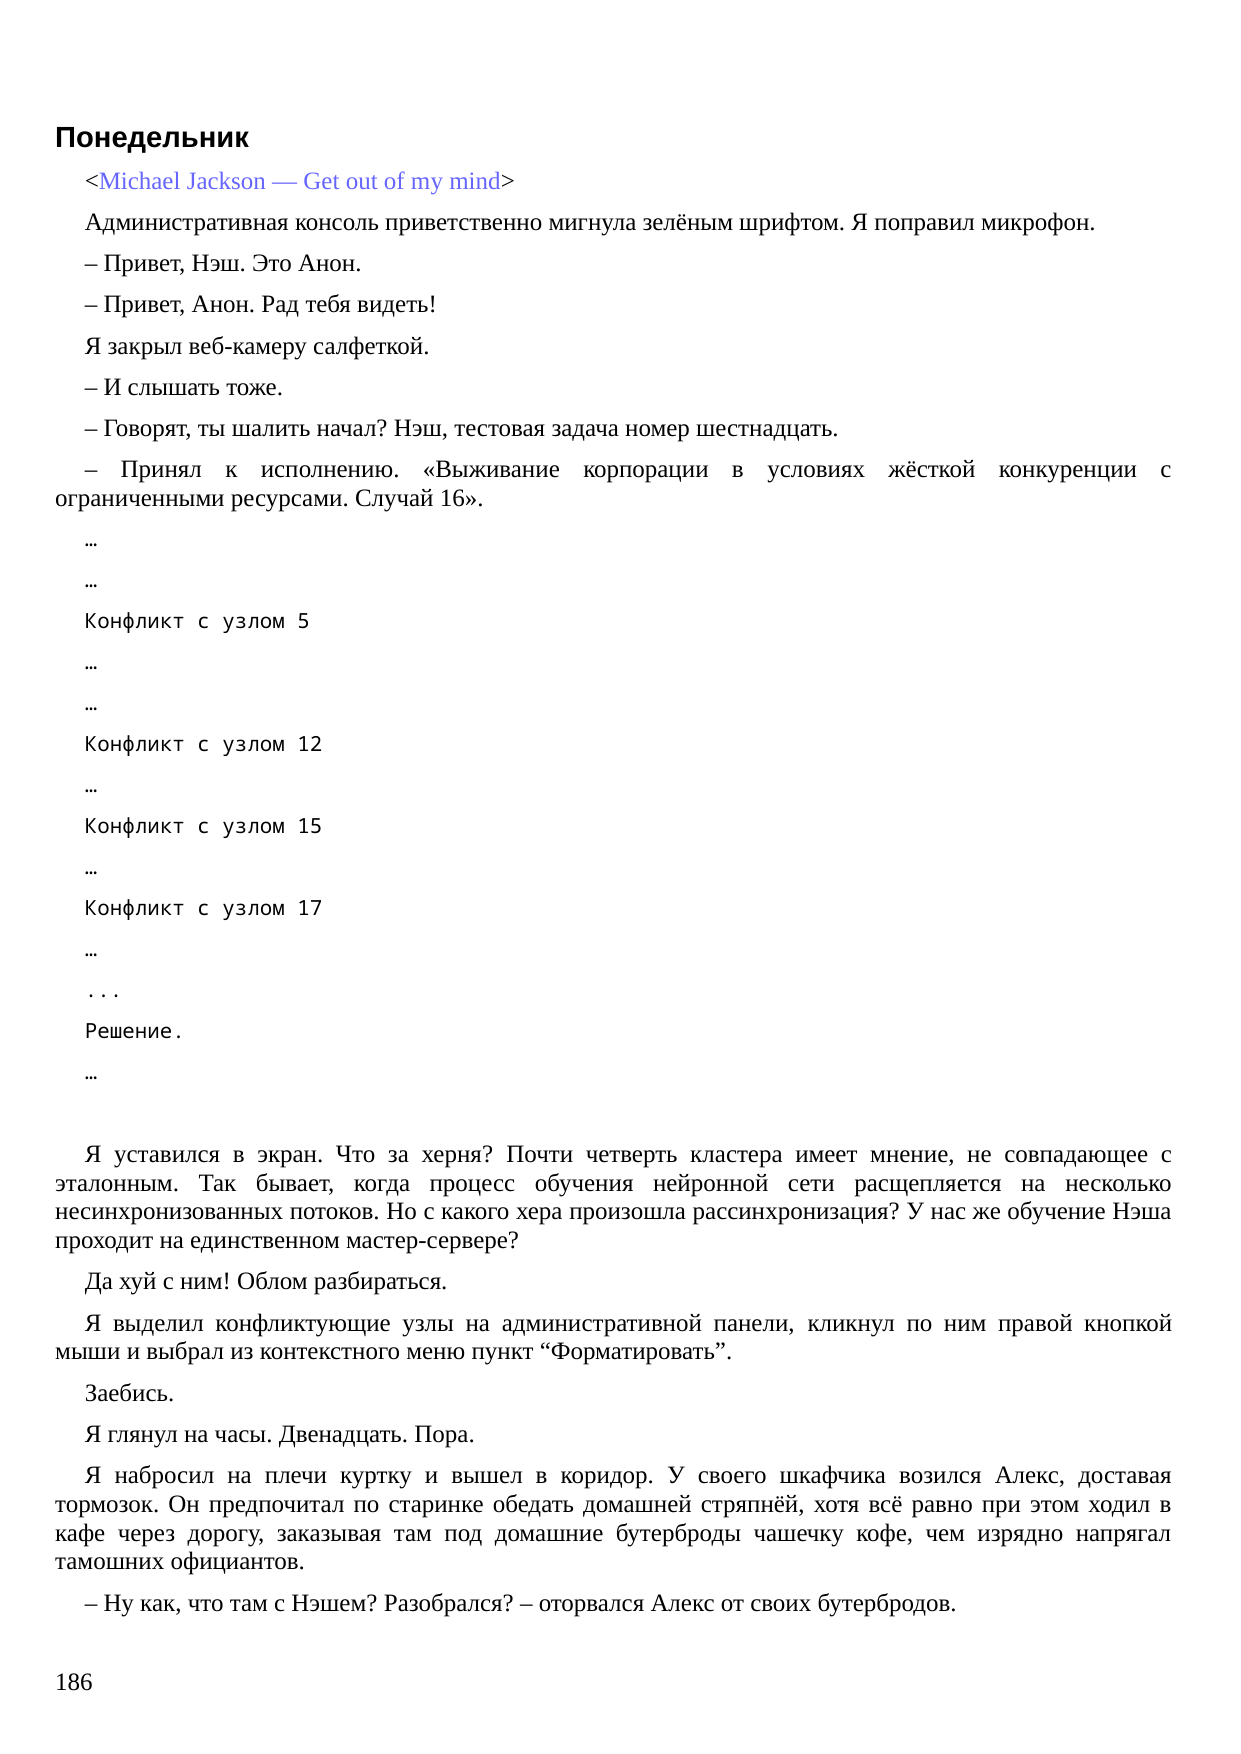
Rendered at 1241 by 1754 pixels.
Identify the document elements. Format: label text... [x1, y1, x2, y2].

text Конфликт с узлом 5 [55, 606, 1173, 635]
text – Говорят, ты шалить начал? Нэш, тестовая задача номер шестнадцать. [55, 413, 1173, 442]
text … [55, 934, 1173, 962]
text Административная консоль приветственно мигнула зелёным шрифтом. Я поправил микрофон. [55, 207, 1173, 236]
text Конфликт с узлом 17 [55, 893, 1173, 921]
text … [55, 770, 1173, 799]
text … [55, 647, 1173, 676]
text Решение. [55, 1016, 1173, 1044]
text Заебись. [55, 1378, 1173, 1406]
text … [55, 524, 1173, 553]
text Я уставился в экран. Что за херня? Почти четверть кластера имеет мнение, не совпадающее с эталонным. Так бывает, когда процесс обучения нейронной сети расщепляется на несколько несинхронизованных потоков. Но с какого хера произошла рассинхронизация? У нас же обучение Нэша проходит на единственном мастер-сервере? [55, 1139, 1173, 1254]
text Я набросил на плечи куртку и вышел в коридор. У своего шкафчика возился Алекс, доставая тормозок. Он предпочитал по старинке обедать домашней стряпнёй, хотя всё равно при этом ходил в кафе через дорогу, заказывая там под домашние бутерброды чашечку кофе, чем изрядно напрягал тамошних официантов. [55, 1460, 1173, 1575]
text ... [55, 975, 1173, 1003]
text Конфликт с узлом 15 [55, 811, 1173, 839]
text <Michael Jackson — Get out of my mind> [55, 166, 1173, 194]
text Конфликт с узлом 12 [55, 729, 1173, 758]
text Да хуй с ним! Облом разбираться. [55, 1266, 1173, 1295]
text … [55, 566, 1173, 594]
text – И слышать тоже. [55, 372, 1173, 401]
text Я закрыл веб-камеру салфеткой. [55, 331, 1173, 359]
subtitle Понедельник [55, 120, 1173, 153]
text Я глянул на часы. Двенадцать. Пора. [55, 1419, 1173, 1448]
text Я выделил конфликтующие узлы на административной панели, кликнул по ним правой кнопкой мыши и выбрал из контекстного меню пункт “Форматировать”. [55, 1308, 1173, 1365]
text – Принял к исполнению. «Выживание корпорации в условиях жёсткой конкуренции с ограниченными ресурсами. Случай 16». [55, 454, 1173, 512]
text – Привет, Нэш. Это Анон. [55, 248, 1173, 277]
text – Ну как, что там с Нэшем? Разобрался? – оторвался Алекс от своих бутербродов. [55, 1588, 1173, 1616]
text … [55, 688, 1173, 717]
text … [55, 1057, 1173, 1085]
text – Привет, Анон. Рад тебя видеть! [55, 289, 1173, 318]
text … [55, 852, 1173, 881]
